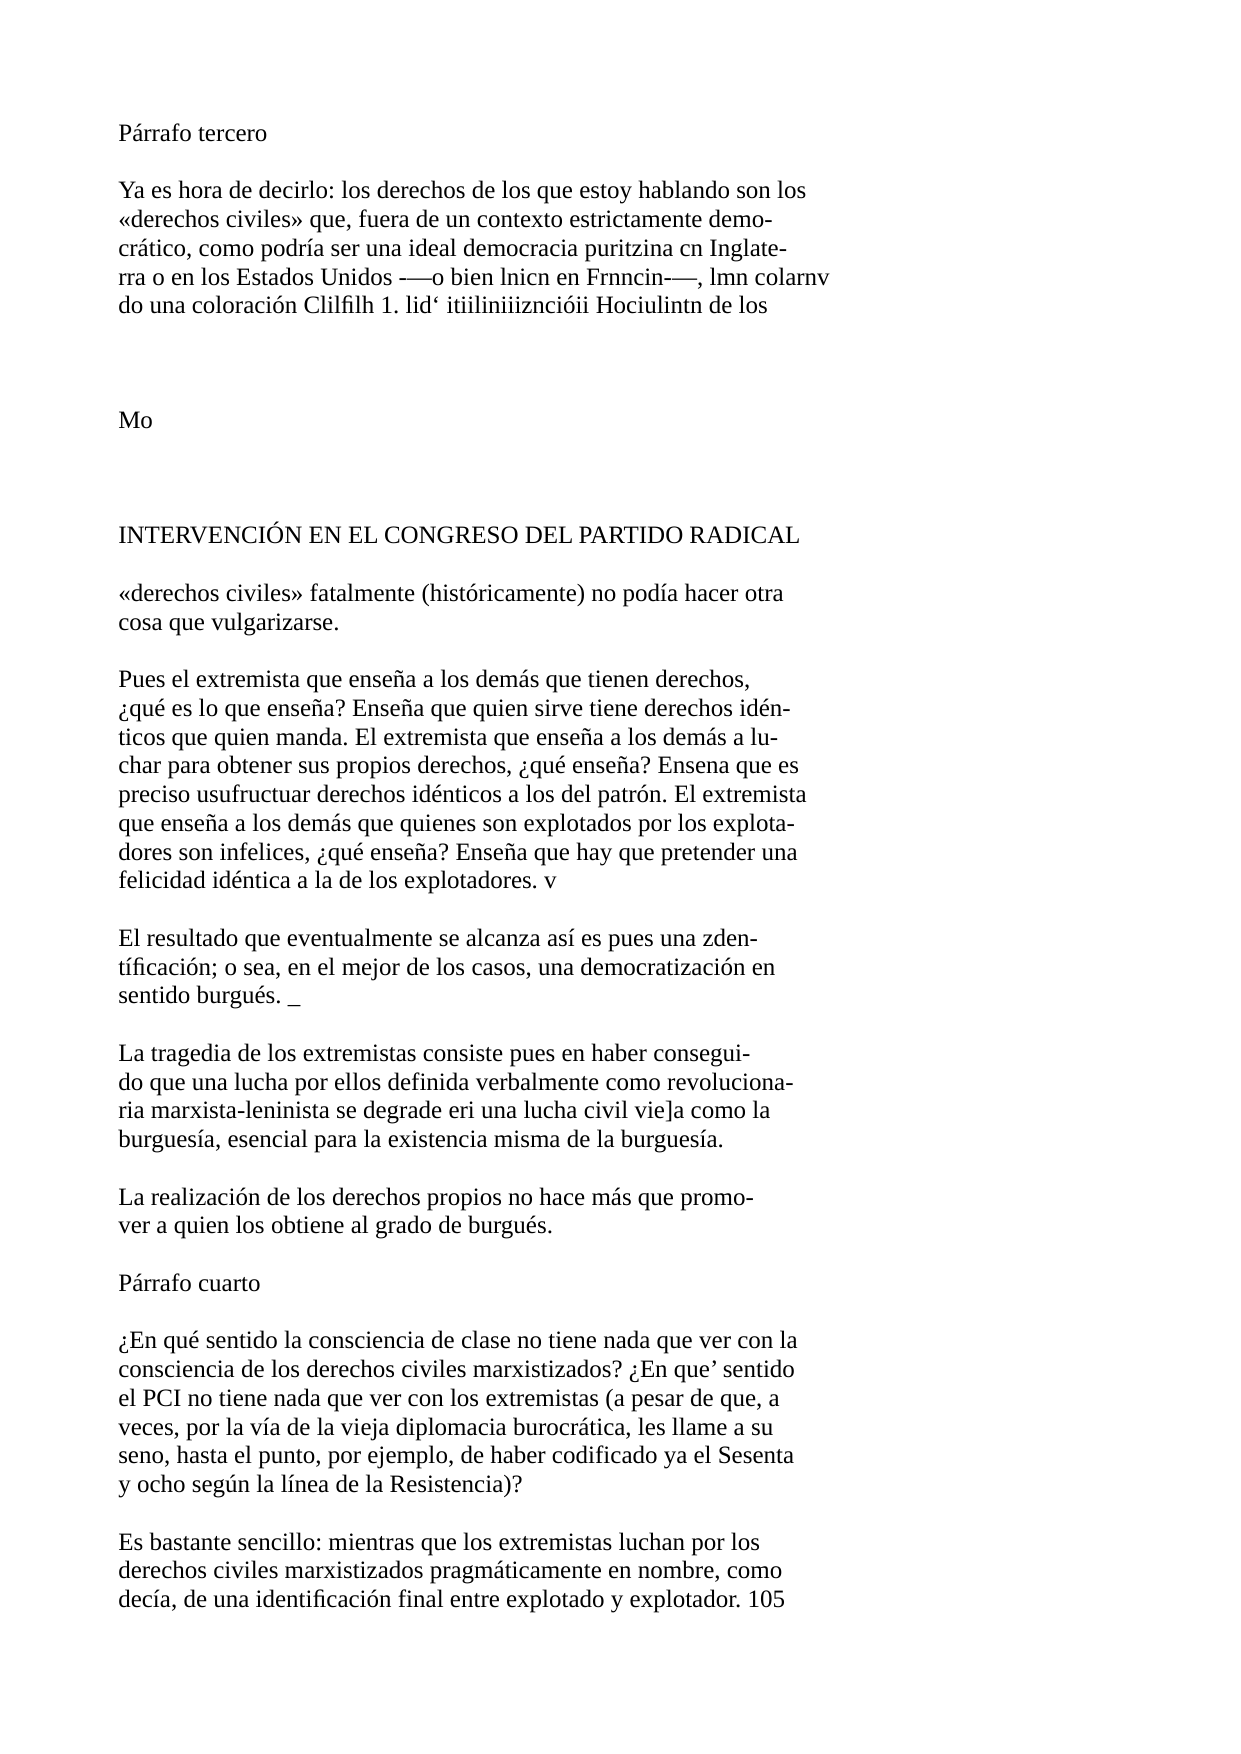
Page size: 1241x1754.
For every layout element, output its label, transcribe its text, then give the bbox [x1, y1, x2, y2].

text y ocho según la línea de la Resistencia)? [118, 1469, 1122, 1498]
text que enseña a los demás que quienes son explotados por los explota- [118, 808, 1122, 837]
text ¿En qué sentido la consciencia de clase no tiene nada que ver con la [118, 1326, 1122, 1354]
text do que una lucha por ellos definida verbalmente como revoluciona- [118, 1067, 1122, 1096]
text «derechos civiles» fatalmente (históricamente) no podía hacer otra [118, 578, 1122, 607]
text do una coloración Clilﬁlh 1. lid‘ itiiliniiizncióii Hociulintn de los [118, 291, 1122, 319]
text char para obtener sus propios derechos, ¿qué enseña? Ensena que es [118, 751, 1122, 779]
text seno, hasta el punto, por ejemplo, de haber codificado ya el Sesenta [118, 1441, 1122, 1469]
text veces, por la vía de la vieja diplomacia burocrática, les llame a su [118, 1412, 1122, 1441]
text preciso usufructuar derechos idénticos a los del patrón. El extremista [118, 779, 1122, 808]
text El resultado que eventualmente se alcanza así es pues una zden- [118, 923, 1122, 952]
text sentido burgués. _ [118, 981, 1122, 1009]
text Es bastante sencillo: mientras que los extremistas luchan por los [118, 1527, 1122, 1556]
text crático, como podría ser una ideal democracia puritzina cn Inglate- [118, 233, 1122, 262]
text ria marxista-leninista se degrade eri una lucha civil vie]a como la [118, 1096, 1122, 1124]
text Mo [118, 406, 1122, 434]
text tíﬁcación; o sea, en el mejor de los casos, una democratización en [118, 952, 1122, 981]
text ver a quien los obtiene al grado de burgués. [118, 1211, 1122, 1239]
text Pues el extremista que enseña a los demás que tienen derechos, [118, 664, 1122, 693]
text decía, de una identiﬁcación final entre explotado y explotador. 105 [118, 1584, 1122, 1613]
text Párrafo cuarto [118, 1268, 1122, 1297]
text ticos que quien manda. El extremista que enseña a los demás a lu- [118, 722, 1122, 751]
text burguesía, esencial para la existencia misma de la burguesía. [118, 1124, 1122, 1153]
text felicidad idéntica a la de los explotadores. v [118, 866, 1122, 894]
text Párrafo tercero [118, 118, 1122, 147]
text ¿qué es lo que enseña? Enseña que quien sirve tiene derechos idén- [118, 693, 1122, 722]
text cosa que vulgarizarse. [118, 607, 1122, 636]
text La realización de los derechos propios no hace más que promo- [118, 1182, 1122, 1211]
text dores son infelices, ¿qué enseña? Enseña que hay que pretender una [118, 837, 1122, 866]
text Ya es hora de decirlo: los derechos de los que estoy hablando son los [118, 176, 1122, 204]
text «derechos civiles» que, fuera de un contexto estrictamente demo- [118, 204, 1122, 233]
text La tragedia de los extremistas consiste pues en haber consegui- [118, 1038, 1122, 1067]
text rra o en los Estados Unidos -—o bien lnicn en Frnncin-—, lmn colarnv [118, 262, 1122, 291]
text INTERVENCIÓN EN EL CONGRESO DEL PARTIDO RADICAL [118, 521, 1122, 549]
text consciencia de los derechos civiles marxistizados? ¿En que’ sentido [118, 1354, 1122, 1383]
text el PCI no tiene nada que ver con los extremistas (a pesar de que, a [118, 1383, 1122, 1412]
text derechos civiles marxistizados pragmáticamente en nombre, como [118, 1556, 1122, 1584]
